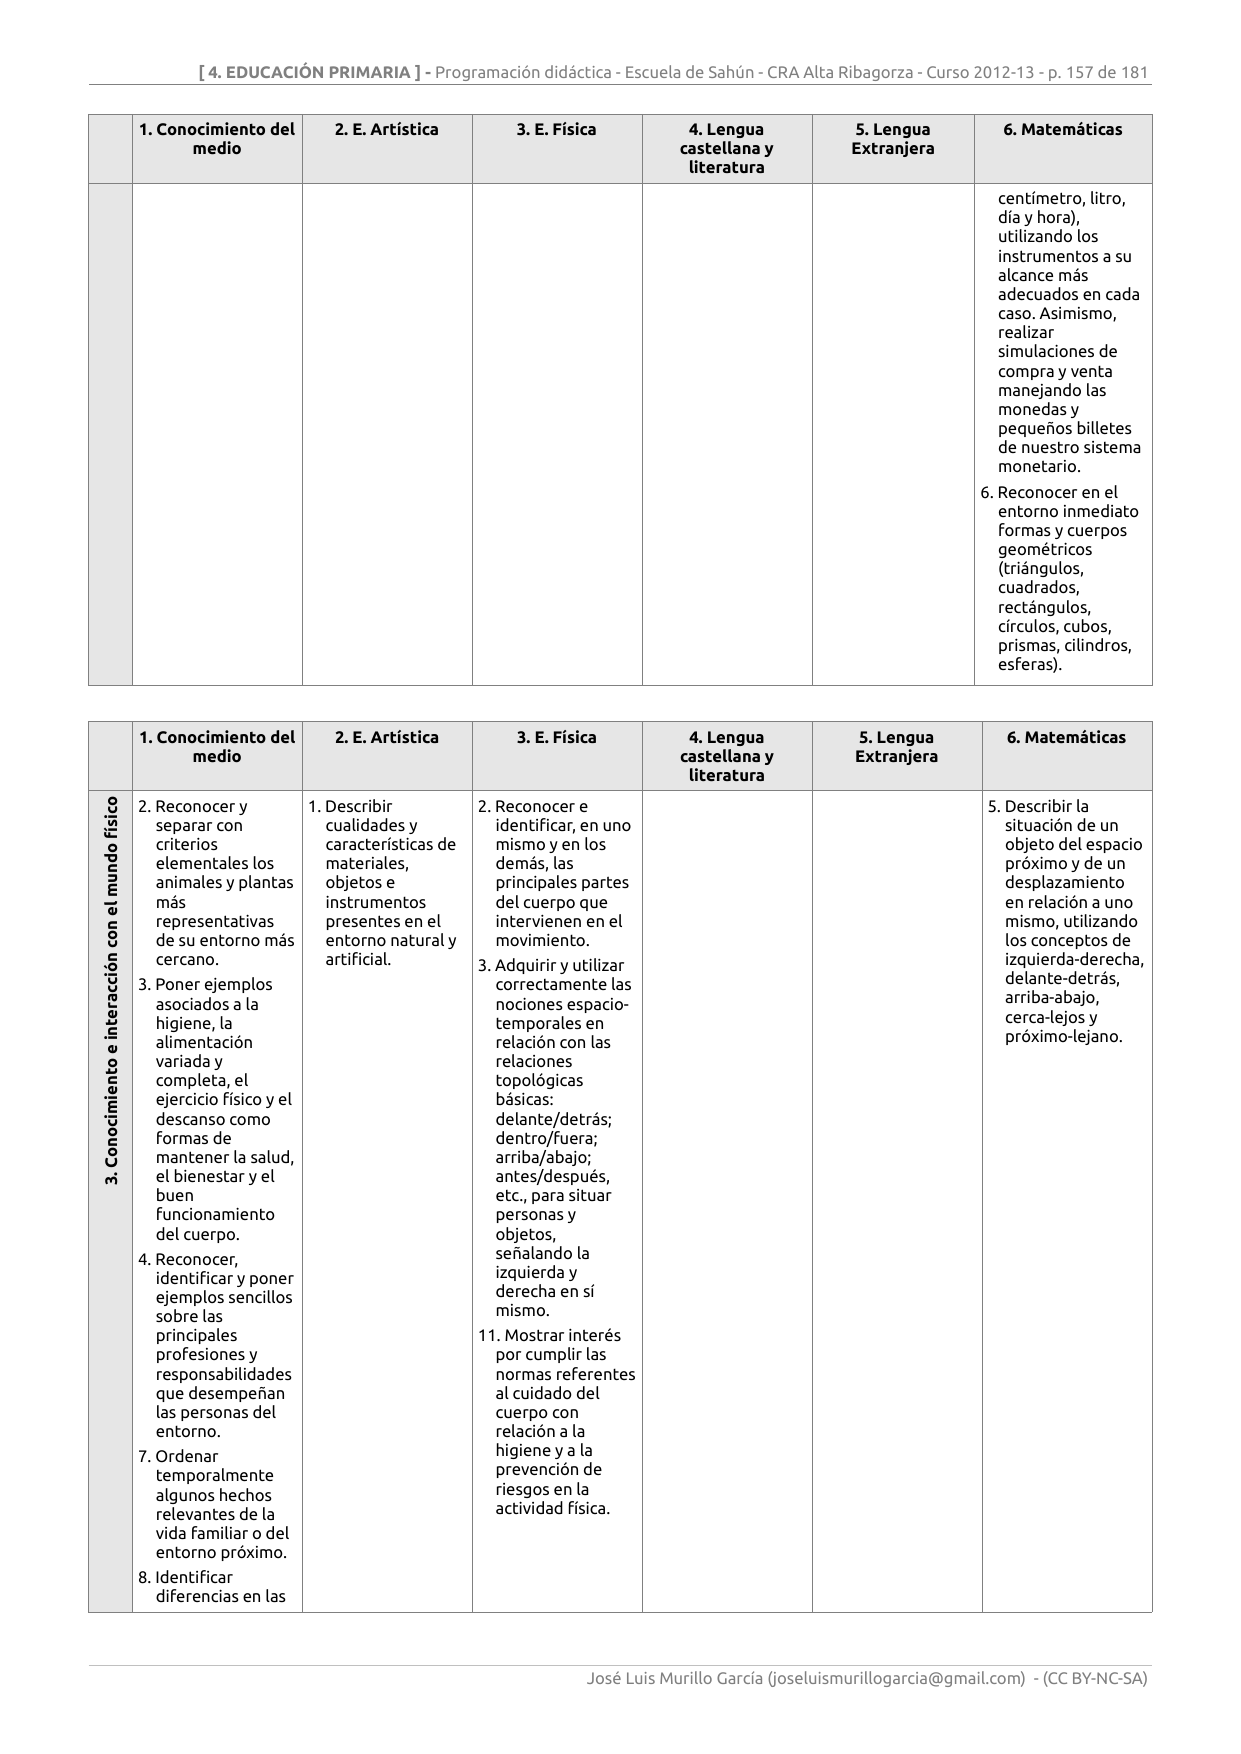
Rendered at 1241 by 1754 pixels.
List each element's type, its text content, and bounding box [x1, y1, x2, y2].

table_header 1. Conocimiento del medio [133, 115, 302, 183]
table_header 5. Lengua Extranjera [813, 722, 982, 790]
table_cell [813, 791, 982, 1612]
table_cell 5. Describir la situación de un objeto del espacio próximo y de un desplazamiento en relación a uno mismo, utilizando los conceptos de izquierda-derecha, delante-detrás, arriba-abajo, cerca-lejos y próximo-lejano. [983, 791, 1152, 1612]
table_header 4. Lengua castellana y literatura [643, 115, 812, 183]
table_cell [813, 184, 974, 685]
table_header [89, 722, 132, 790]
table_header 4. Lengua castellana y literatura [643, 722, 812, 790]
table_cell [133, 184, 302, 685]
table_header 6. Matemáticas [983, 722, 1152, 790]
table_cell [643, 184, 812, 685]
table_cell [89, 184, 132, 685]
table_header 5. Lengua Extranjera [813, 115, 974, 183]
table_header 6. Matemáticas [975, 115, 1152, 183]
table_cell [643, 791, 812, 1612]
table_cell 2. Reconocer e identificar, en uno mismo y en los demás, las principales partes del cuerpo que intervienen en el movimiento. 3. Adquirir y utilizar correctamente las nociones espacio-temporales en relación con las relaciones topológicas básicas: delante/detrás; dentro/fuera; arriba/abajo; antes/después, etc., para situar personas y objetos, señalando la izquierda y derecha en sí mismo. 11. Mostrar interés por cumplir las normas referentes al cuidado del cuerpo con relación a la higiene y a la prevención de riesgos en la actividad física. [473, 791, 642, 1612]
table_cell [303, 184, 472, 685]
table_header 2. E. Artística [303, 722, 472, 790]
table_cell [473, 184, 642, 685]
table_header [89, 115, 132, 183]
table_cell 1. Describir cualidades y características de materiales, objetos e instrumentos presentes en el entorno natural y artificial. [303, 791, 472, 1612]
table_cell 2. Reconocer y separar con criterios elementales los animales y plantas más representativas de su entorno más cercano. 3. Poner ejemplos asociados a la higiene, la alimentación variada y completa, el ejercicio físico y el descanso como formas de mantener la salud, el bienestar y el buen funcionamiento del cuerpo. 4. Reconocer, identificar y poner ejemplos sencillos sobre las principales profesiones y responsabilidades que desempeñan las personas del entorno. 7. Ordenar temporalmente algunos hechos relevantes de la vida familiar o del entorno próximo. 8. Identificar diferencias en las [133, 791, 302, 1612]
table_header 3. E. Física [473, 115, 642, 183]
table_cell 3. Conocimiento e interacción con el mundo físico [89, 791, 132, 1612]
table_cell centímetro, litro, día y hora), utilizando los instrumentos a su alcance más adecuados en cada caso. Asimismo, realizar simulaciones de compra y venta manejando las monedas y pequeños billetes de nuestro sistema monetario. 6. Reconocer en el entorno inmediato formas y cuerpos geométricos (triángulos, cuadrados, rectángulos, círculos, cubos, prismas, cilindros, esferas). [975, 184, 1152, 685]
table_header 3. E. Física [473, 722, 642, 790]
table_header 2. E. Artística [303, 115, 472, 183]
table_header 1. Conocimiento del medio [133, 722, 302, 790]
